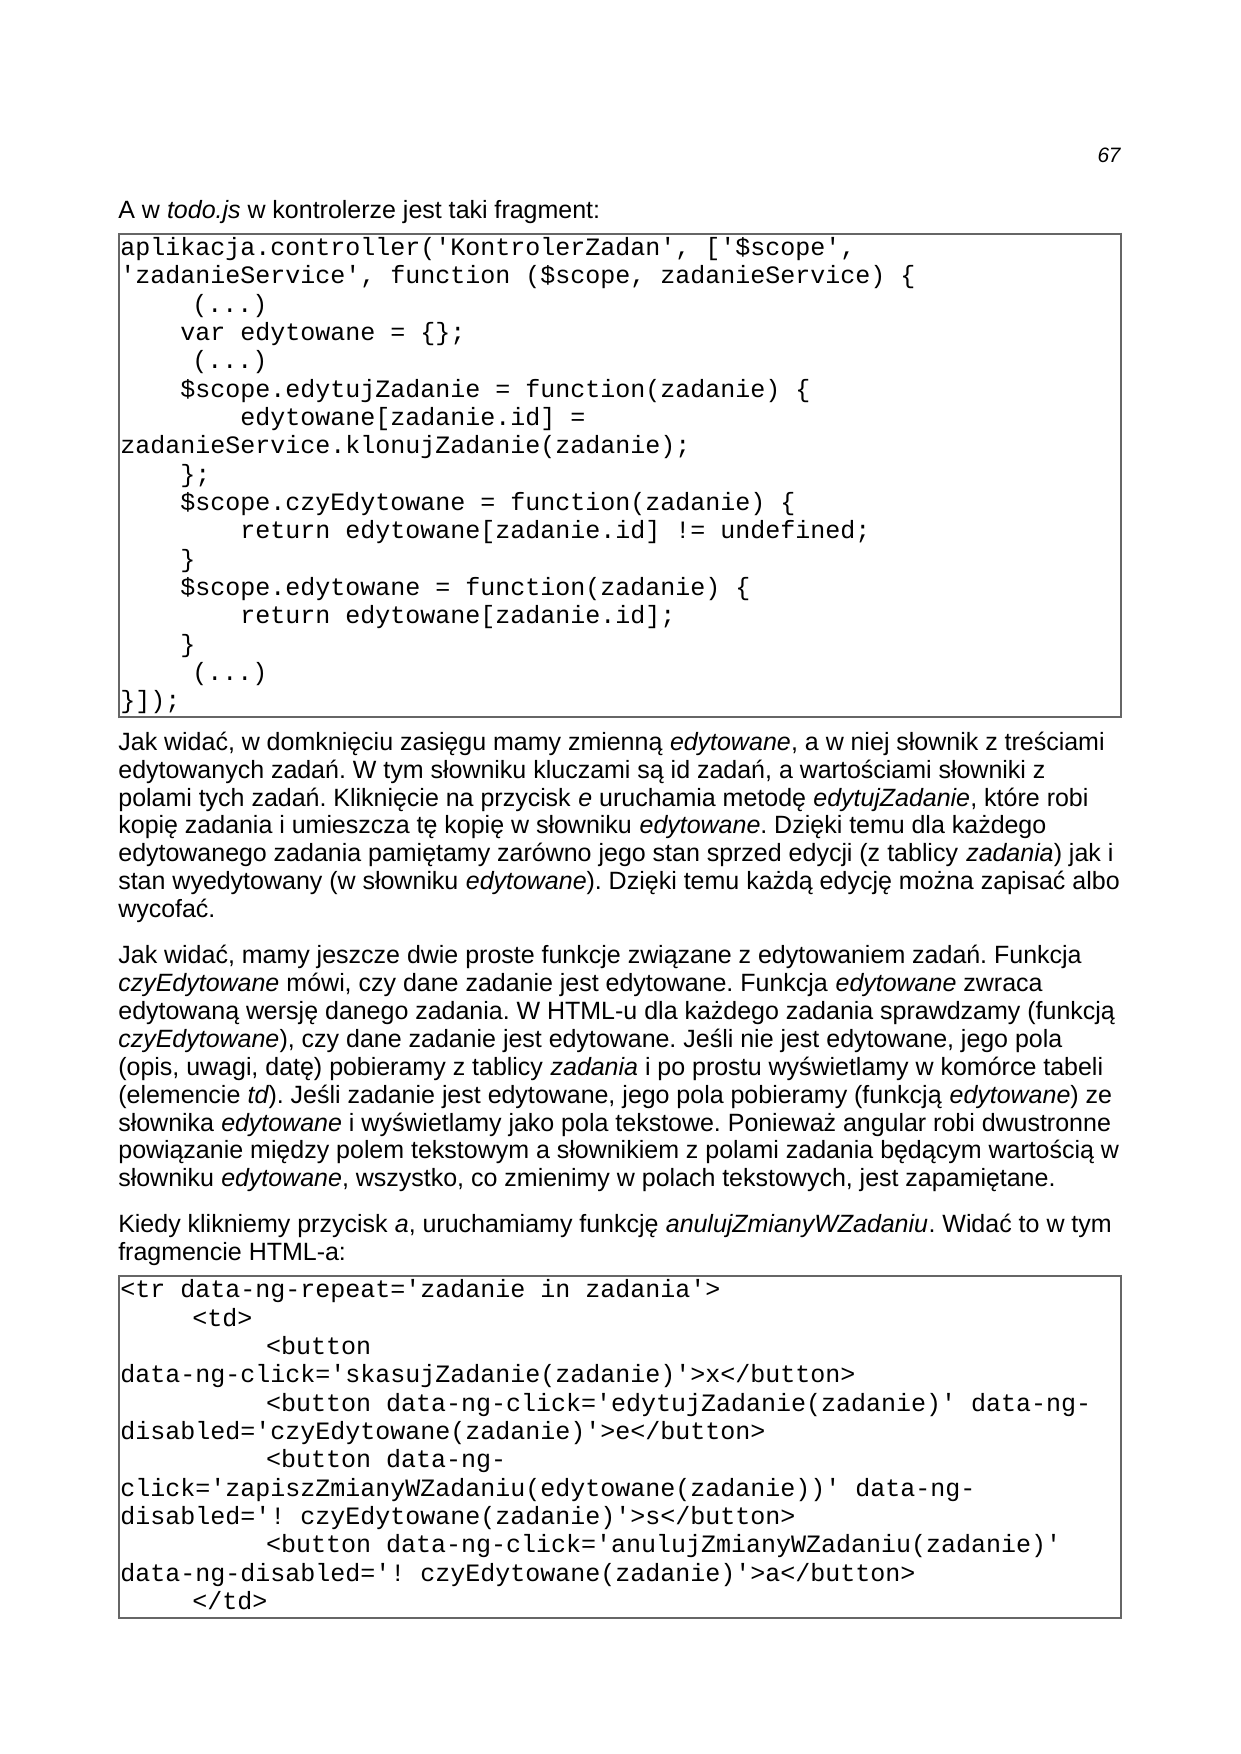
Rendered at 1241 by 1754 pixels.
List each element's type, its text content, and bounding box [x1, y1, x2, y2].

text return edytowane[zadanie.id]; [120, 601, 1120, 629]
text aplikacja.controller('KontrolerZadan', ['$scope', 'zadanieService', function ($scope, zadanieService) { [120, 235, 1120, 289]
text A w todo.js w kontrolerze jest taki fragment: [118, 196, 1122, 224]
text Jak widać, mamy jeszcze dwie proste funkcje związane z edytowaniem zadań. Funkcja czyEdytowane mówi, czy dane zadanie jest edytowane. Funkcja edytowane zwraca edytowaną wersję danego zadania. W HTML-u dla każdego zadania sprawdzamy (funkcją czyEdytowane), czy dane zadanie jest edytowane. Jeśli nie jest edytowane, jego pola (opis, uwagi, datę) pobieramy z tablicy zadania i po prostu wyświetlamy w komórce tabeli (elemencie td). Jeśli zadanie jest edytowane, jego pola pobieramy (funkcją edytowane) ze słownika edytowane i wyświetlamy jako pola tekstowe. Ponieważ angular robi dwustronne powiązanie między polem tekstowym a słownikiem z polami zadania będącym wartością w słowniku edytowane, wszystko, co zmienimy w polach tekstowych, jest zapamiętane. [118, 941, 1122, 1192]
text <button data-ng-click='edytujZadanie(zadanie)' data-ng-disabled='czyEdytowane(zadanie)'>e</button> [120, 1388, 1120, 1445]
text Jak widać, w domknięciu zasięgu mamy zmienną edytowane, a w niej słownik z treściami edytowanych zadań. W tym słowniku kluczami są id zadań, a wartościami słowniki z polami tych zadań. Kliknięcie na przycisk e uruchamia metodę edytujZadanie, które robi kopię zadania i umieszcza tę kopię w słowniku edytowane. Dzięki temu dla każdego edytowanego zadania pamiętamy zarówno jego stan sprzed edycji (z tablicy zadania) jak i stan wyedytowany (w słowniku edytowane). Dzięki temu każdą edycję można zapisać albo wycofać. [118, 727, 1122, 923]
text $scope.edytowane = function(zadanie) { [120, 573, 1120, 601]
text Kiedy klikniemy przycisk a, uruchamiamy funkcję anulujZmianyWZadaniu. Widać to w tym fragmencie HTML-a: [118, 1210, 1122, 1266]
text <td> [120, 1303, 1120, 1331]
text $scope.edytujZadanie = function(zadanie) { [120, 374, 1120, 403]
text } [120, 544, 1120, 573]
text </td> [120, 1586, 1120, 1617]
text <button data-ng-click='zapiszZmianyWZadaniu(edytowane(zadanie))' data-ng-disabled='! czyEdytowane(zadanie)'>s</button> [120, 1445, 1120, 1530]
text }; [120, 459, 1120, 488]
text <tr data-ng-repeat='zadanie in zadania'> [120, 1277, 1120, 1303]
text return edytowane[zadanie.id] != undefined; [120, 516, 1120, 544]
text }]); [120, 686, 1120, 716]
text var edytowane = {}; [120, 318, 1120, 346]
text (...) [120, 346, 1120, 374]
text $scope.czyEdytowane = function(zadanie) { [120, 488, 1120, 516]
text <button data-ng-click='skasujZadanie(zadanie)'>x</button> [120, 1331, 1120, 1388]
text <button data-ng-click='anulujZmianyWZadaniu(zadanie)' data-ng-disabled='! czyEdytowane(zadanie)'>a</button> [120, 1530, 1120, 1586]
text (...) [120, 658, 1120, 686]
text edytowane[zadanie.id] = zadanieService.klonujZadanie(zadanie); [120, 403, 1120, 459]
text } [120, 629, 1120, 658]
text (...) [120, 289, 1120, 318]
